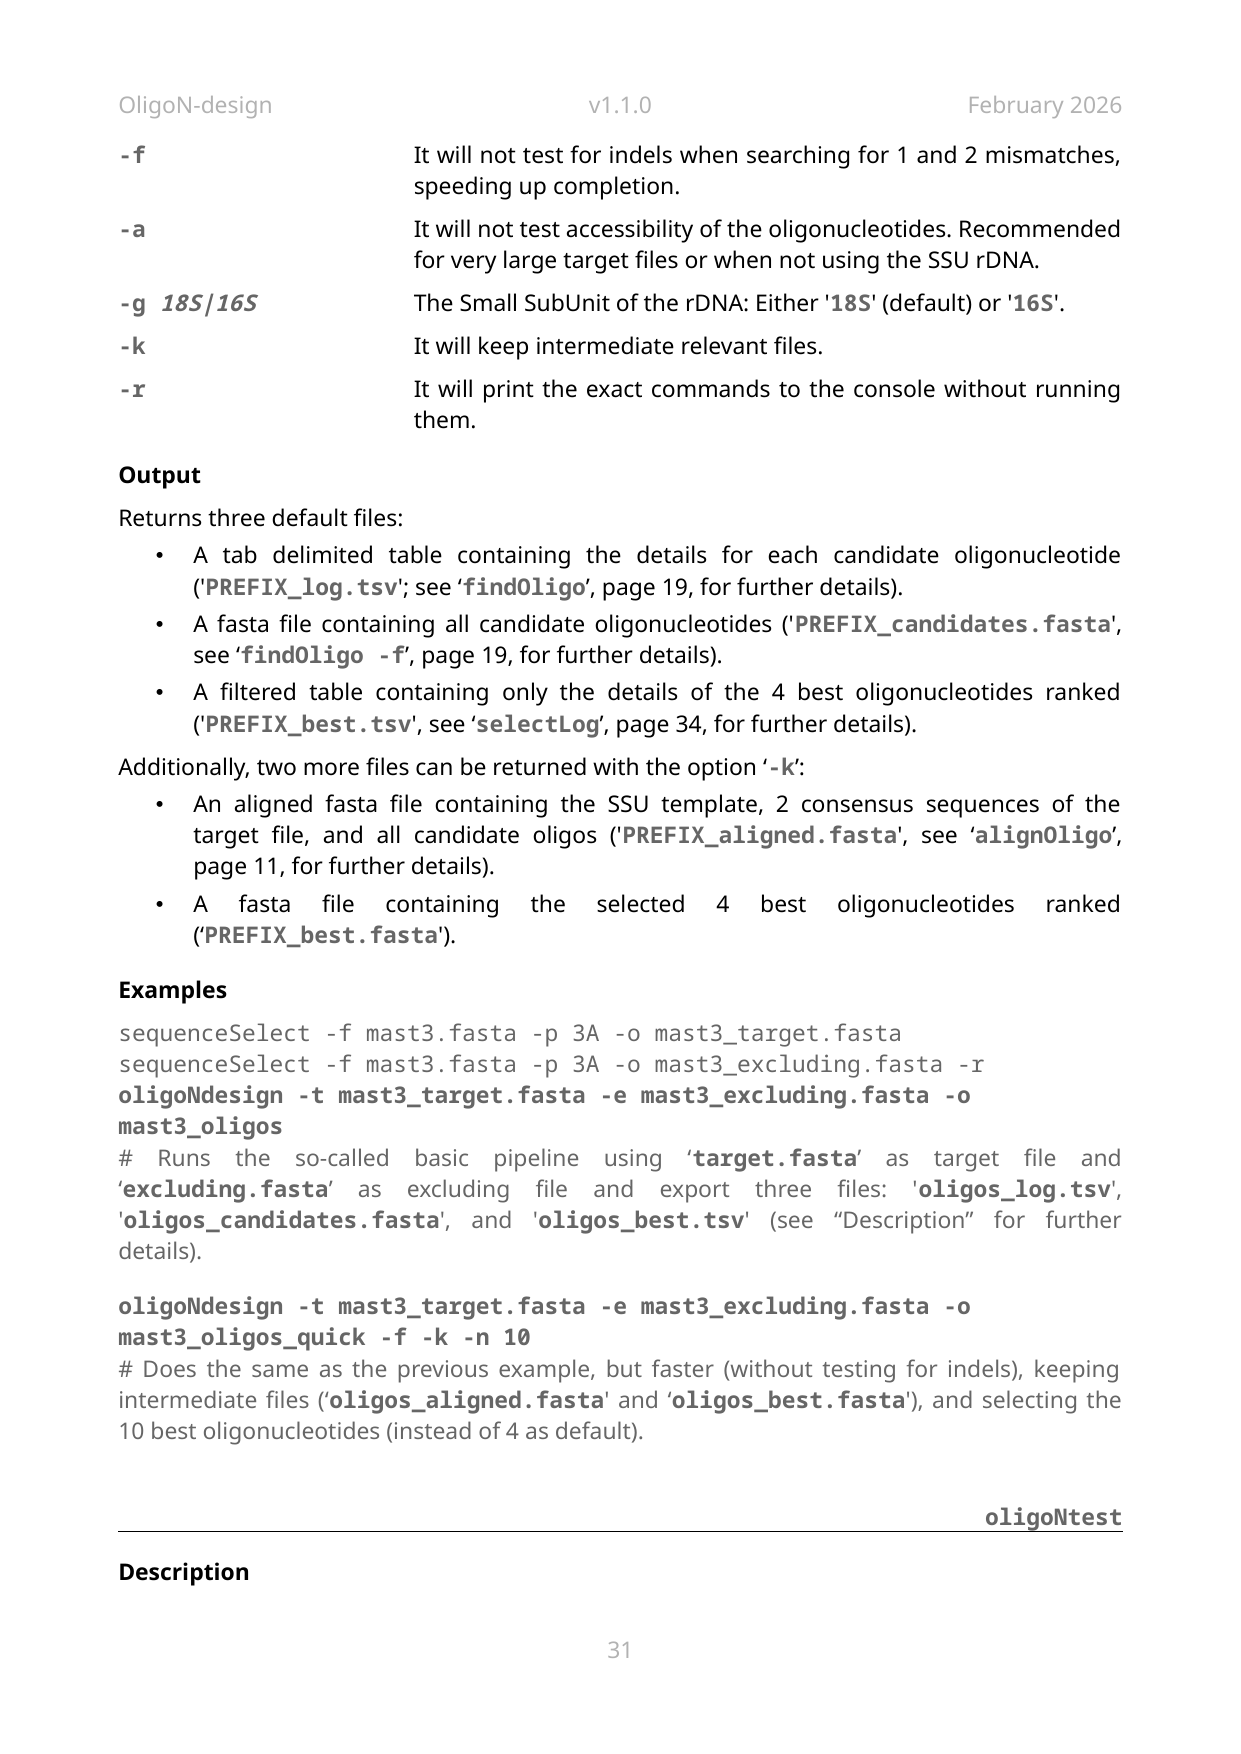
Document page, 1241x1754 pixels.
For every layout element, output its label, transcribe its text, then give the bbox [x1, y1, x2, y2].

text sequenceSelect -f mast3.fasta -p 3A -o mast3_target.fasta [118, 1017, 1122, 1048]
text oligoNdesign -t mast3_target.fasta -e mast3_excluding.fasta -o mast3_oligos_quick -f -k -n 10 [118, 1290, 1122, 1353]
text oligoNtest [118, 1501, 1122, 1531]
text # Runs the so-called basic pipeline using ‘target.fasta’ as target file and ‘excluding.fasta’ as excluding file and export three files: 'oligos_log.tsv', 'oligos_candidates.fasta', and 'oligos_best.tsv' (see “Description” for further details). [118, 1142, 1122, 1267]
text oligoNdesign -t mast3_target.fasta -e mast3_excluding.fasta -o mast3_oligos [118, 1079, 1122, 1142]
text # Does the same as the previous example, but faster (without testing for indels), keeping intermediate files (‘oligos_aligned.fasta' and ‘oligos_best.fasta'), and selecting the 10 best oligonucleotides (instead of 4 as default). [118, 1353, 1122, 1446]
text -a It will not test accessibility of the oligonucleotides. Recommended for very large target files or when not using the SSU rDNA. [118, 213, 1122, 275]
text Returns three default files: [118, 502, 1122, 533]
list A fasta file containing all candidate oligonucleotides ('PREFIX_candidates.fasta', see ‘findOligo -f’, page 18, for further details). [156, 608, 1122, 670]
list An aligned fasta file containing the SSU template, 2 consensus sequences of the target file, and all candidate oligos ('PREFIX_aligned.fasta', see ‘alignOligo’, page 11, for further details). [156, 788, 1122, 882]
text sequenceSelect -f mast3.fasta -p 3A -o mast3_excluding.fasta -r [118, 1048, 1122, 1079]
text -r It will print the exact commands to the console without running them. [118, 373, 1122, 436]
list A filtered table containing only the details of the 4 best oligonucleotides ranked ('PREFIX_best.tsv', see ‘selectLog’, page 33, for further details). [156, 676, 1122, 739]
list A tab delimited table containing the details for each candidate oligonucleotide ('PREFIX_log.tsv'; see ‘findOligo’, page 18, for further details). [156, 539, 1122, 602]
text Examples [118, 973, 1122, 1005]
text Output [118, 459, 1122, 491]
text -g 18S|16S The Small SubUnit of the rDNA: Either '18S' (default) or '16S'. [118, 287, 1122, 318]
text -k It will keep intermediate relevant files. [118, 330, 1122, 361]
text -f It will not test for indels when searching for 1 and 2 mismatches, speeding up completion. [118, 139, 1122, 201]
text Additionally, two more files can be returned with the option ‘-k’: [118, 751, 1122, 782]
text Description [118, 1556, 1122, 1587]
list A fasta file containing the selected 4 best oligonucleotides ranked (‘PREFIX_best.fasta'). [156, 887, 1122, 950]
